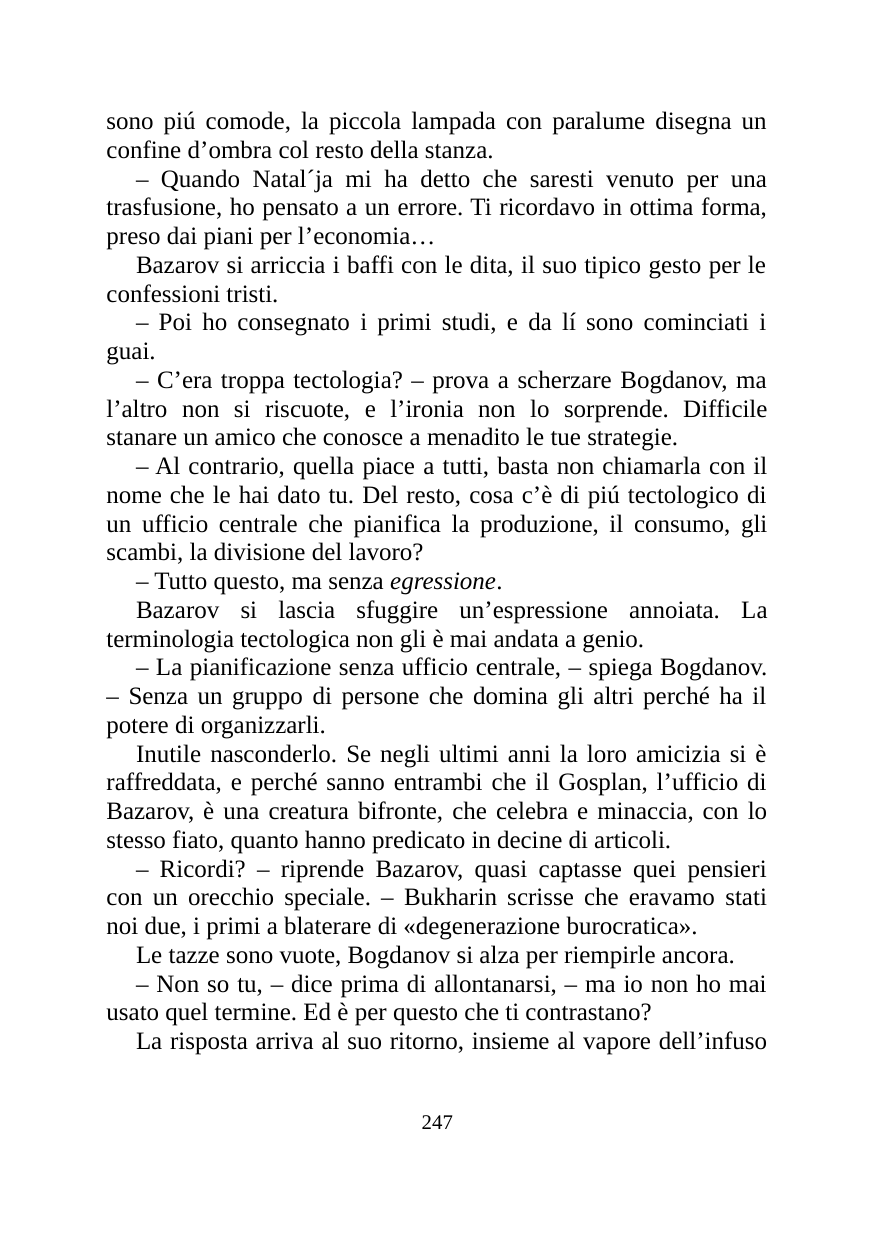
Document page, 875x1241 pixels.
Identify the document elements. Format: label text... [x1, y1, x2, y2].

text – Tutto questo, ma senza egressione. [106, 566, 768, 595]
text – Al contrario, quella piace a tutti, basta non chiamarla con il nome che le hai dato tu. Del resto, cosa c’è di piú tectologico di un ufficio centrale che pianifica la produzione, il consumo, gli scambi, la divisione del lavoro? [106, 451, 768, 566]
text – Ricordi? – riprende Bazarov, quasi captasse quei pensieri con un orecchio speciale. – Bukharin scrisse che eravamo stati noi due, i primi a blaterare di «degenerazione burocratica». [106, 854, 768, 940]
text Bazarov si lascia sfuggire un’espressione annoiata. La terminologia tectologica non gli è mai andata a genio. [106, 595, 768, 652]
text – C’era troppa tectologia? – prova a scherzare Bogdanov, ma l’altro non si riscuote, e l’ironia non lo sorprende. Difficile stanare un amico che conosce a menadito le tue strategie. [106, 365, 768, 451]
text La risposta arriva al suo ritorno, insieme al vapore dell’infuso [106, 1026, 768, 1055]
text – La pianificazione senza ufficio centrale, – spiega Bogdanov. – Senza un gruppo di persone che domina gli altri perché ha il potere di organizzarli. [106, 652, 768, 739]
text – Quando Natal´ja mi ha detto che saresti venuto per una trasfusione, ho pensato a un errore. Ti ricordavo in ottima forma, preso dai piani per l’economia… [106, 164, 768, 250]
text – Non so tu, – dice prima di allontanarsi, – ma io non ho mai usato quel termine. Ed è per questo che ti contrastano? [106, 969, 768, 1026]
text sono piú comode, la piccola lampada con paralume disegna un confine d’ombra col resto della stanza. [106, 106, 768, 164]
text Bazarov si arriccia i baffi con le dita, il suo tipico gesto per le confessioni tristi. [106, 250, 768, 307]
text Inutile nasconderlo. Se negli ultimi anni la loro amicizia si è raffreddata, e perché sanno entrambi che il Gosplan, l’ufficio di Bazarov, è una creatura bifronte, che celebra e minaccia, con lo stesso fiato, quanto hanno predicato in decine di articoli. [106, 739, 768, 854]
text – Poi ho consegnato i primi studi, e da lí sono cominciati i guai. [106, 307, 768, 365]
text Le tazze sono vuote, Bogdanov si alza per riempirle ancora. [106, 940, 768, 969]
